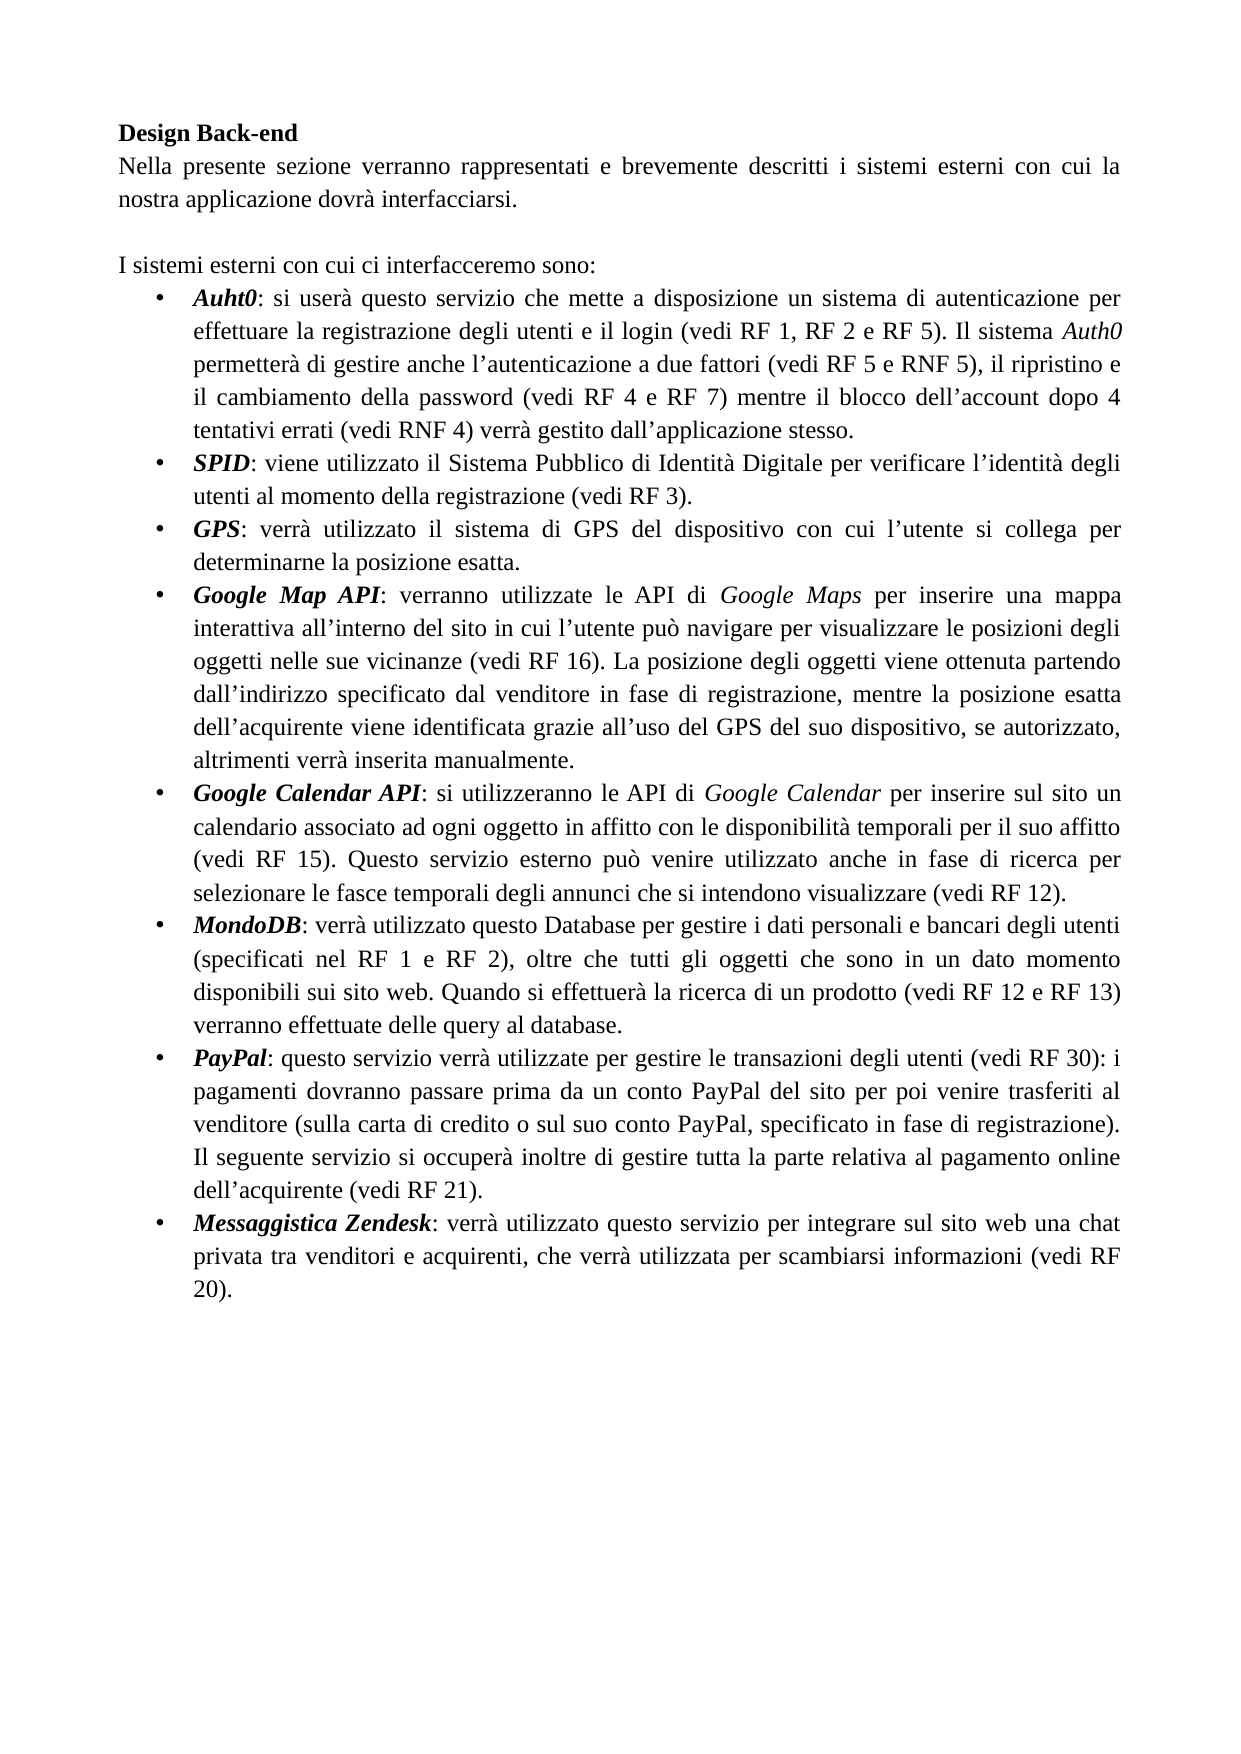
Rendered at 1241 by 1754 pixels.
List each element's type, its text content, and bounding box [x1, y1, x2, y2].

list Messaggistica Zendesk: verrà utilizzato questo servizio per integrare sul sito web una chat privata tra venditori e acquirenti, che verrà utilizzata per scambiarsi informazioni (vedi RF 20). [156, 1208, 1122, 1303]
list PayPal: questo servizio verrà utilizzate per gestire le transazioni degli utenti (vedi RF 30): i pagamenti dovranno passare prima da un conto PayPal del sito per poi venire trasferiti al venditore (sulla carta di credito o sul suo conto PayPal, specificato in fase di registrazione). Il seguente servizio si occuperà inoltre di gestire tutta la parte relativa al pagamento online dell’acquirente (vedi RF 21). [156, 1043, 1122, 1203]
list Google Calendar API: si utilizzeranno le API di Google Calendar per inserire sul sito un calendario associato ad ogni oggetto in affitto con le disponibilità temporali per il suo affitto (vedi RF 15). Questo servizio esterno può venire utilizzato anche in fase di ricerca per selezionare le fasce temporali degli annunci che si intendono visualizzare (vedi RF 12). [156, 778, 1122, 906]
list GPS: verrà utilizzato il sistema di GPS del dispositivo con cui l’utente si collega per determinarne la posizione esatta. [156, 514, 1122, 576]
text Nella presente sezione verranno rappresentati e brevemente descritti i sistemi esterni con cui la nostra applicazione dovrà interfacciarsi. [118, 151, 1122, 213]
list MondoDB: verrà utilizzato questo Database per gestire i dati personali e bancari degli utenti (specificati nel RF 1 e RF 2), oltre che tutti gli oggetti che sono in un dato momento disponibili sui sito web. Quando si effettuerà la ricerca di un prodotto (vedi RF 12 e RF 13) verranno effettuate delle query al database. [156, 911, 1122, 1038]
list SPID: viene utilizzato il Sistema Pubblico di Identità Digitale per verificare l’identità degli utenti al momento della registrazione (vedi RF 3). [156, 448, 1122, 510]
list Auht0: si userà questo servizio che mette a disposizione un sistema di autenticazione per effettuare la registrazione degli utenti e il login (vedi RF 1, RF 2 e RF 5). Il sistema Auth0 permetterà di gestire anche l’autenticazione a due fattori (vedi RF 5 e RNF 5), il ripristino e il cambiamento della password (vedi RF 4 e RF 7) mentre il blocco dell’account dopo 4 tentativi errati (vedi RNF 4) verrà gestito dall’applicazione stesso. [156, 283, 1122, 444]
text Design Back-end [118, 118, 1122, 147]
text I sistemi esterni con cui ci interfacceremo sono: [118, 250, 1122, 279]
list Google Map API: verranno utilizzate le API di Google Maps per inserire una mappa interattiva all’interno del sito in cui l’utente può navigare per visualizzare le posizioni degli oggetti nelle sue vicinanze (vedi RF 16). La posizione degli oggetti viene ottenuta partendo dall’indirizzo specificato dal venditore in fase di registrazione, mentre la posizione esatta dell’acquirente viene identificata grazie all’uso del GPS del suo dispositivo, se autorizzato, altrimenti verrà inserita manualmente. [156, 580, 1122, 774]
